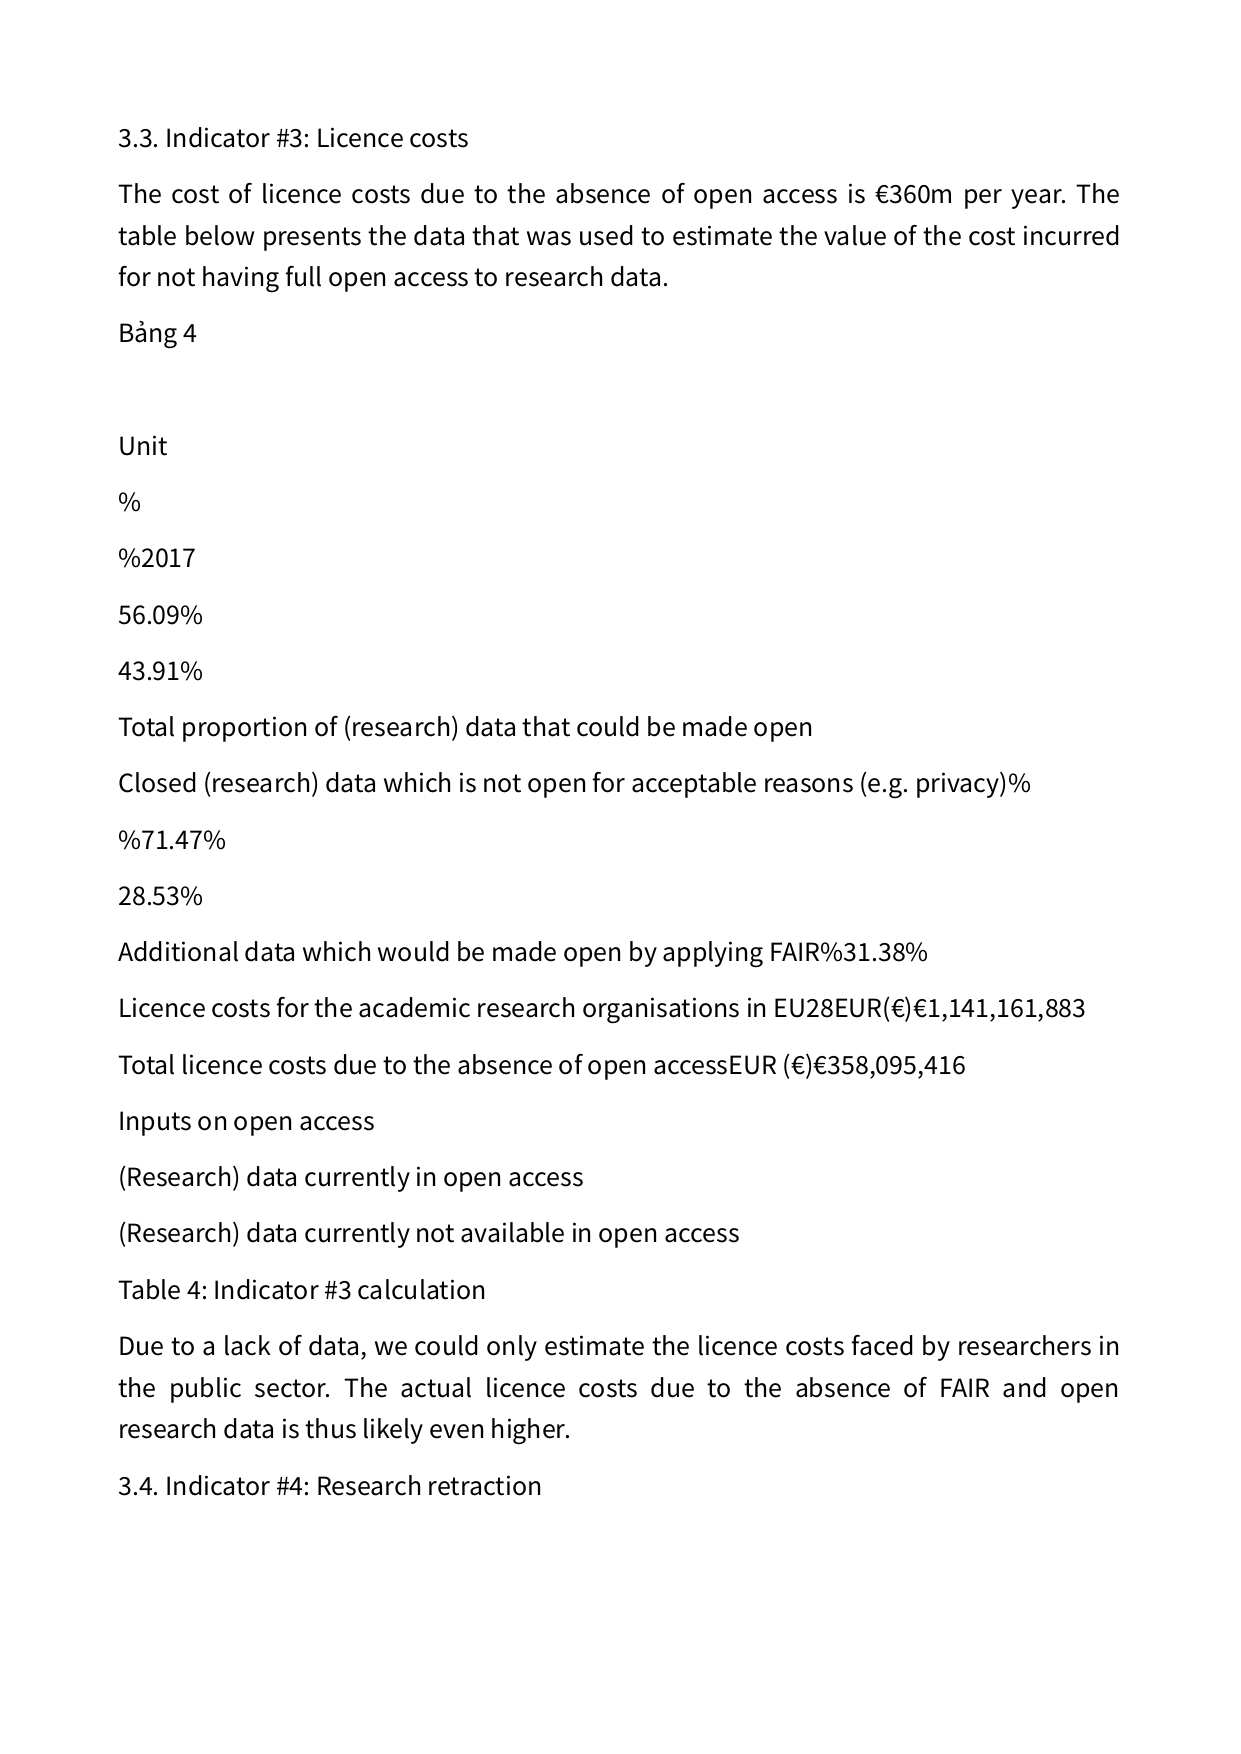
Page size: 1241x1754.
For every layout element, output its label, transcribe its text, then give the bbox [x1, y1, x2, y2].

text Licence costs for the academic research organisations in EU28EUR(€)€1,141,161,883 [118, 989, 1122, 1025]
text The cost of licence costs due to the absence of open access is €360m per year. The table below presents the data that was used to estimate the value of the cost incurred for not having full open access to research data. [118, 174, 1122, 294]
text % [118, 483, 1122, 519]
text %2017 [118, 539, 1122, 575]
text 3.3. Indicator #3: Licence costs [118, 118, 1122, 154]
text %71.47% [118, 820, 1122, 856]
text Inputs on open access [118, 1101, 1122, 1138]
text Closed (research) data which is not open for acceptable reasons (e.g. privacy)% [118, 764, 1122, 800]
text Table 4: Indicator #3 calculation [118, 1270, 1122, 1306]
text Unit [118, 426, 1122, 463]
text Due to a lack of data, we could only estimate the licence costs faced by researchers in the public sector. The actual licence costs due to the absence of FAIR and open research data is thus likely even higher. [118, 1326, 1122, 1446]
text Additional data which would be made open by applying FAIR%31.38% [118, 933, 1122, 969]
text Total proportion of (research) data that could be made open [118, 708, 1122, 744]
text Bảng 4 [118, 314, 1122, 350]
text 3.4. Indicator #4: Research retraction [118, 1466, 1122, 1502]
text (Research) data currently in open access [118, 1158, 1122, 1194]
text 56.09% [118, 595, 1122, 631]
text (Research) data currently not available in open access [118, 1214, 1122, 1250]
text 28.53% [118, 876, 1122, 913]
text Total licence costs due to the absence of open accessEUR (€)€358,095,416 [118, 1045, 1122, 1081]
text 43.91% [118, 651, 1122, 688]
